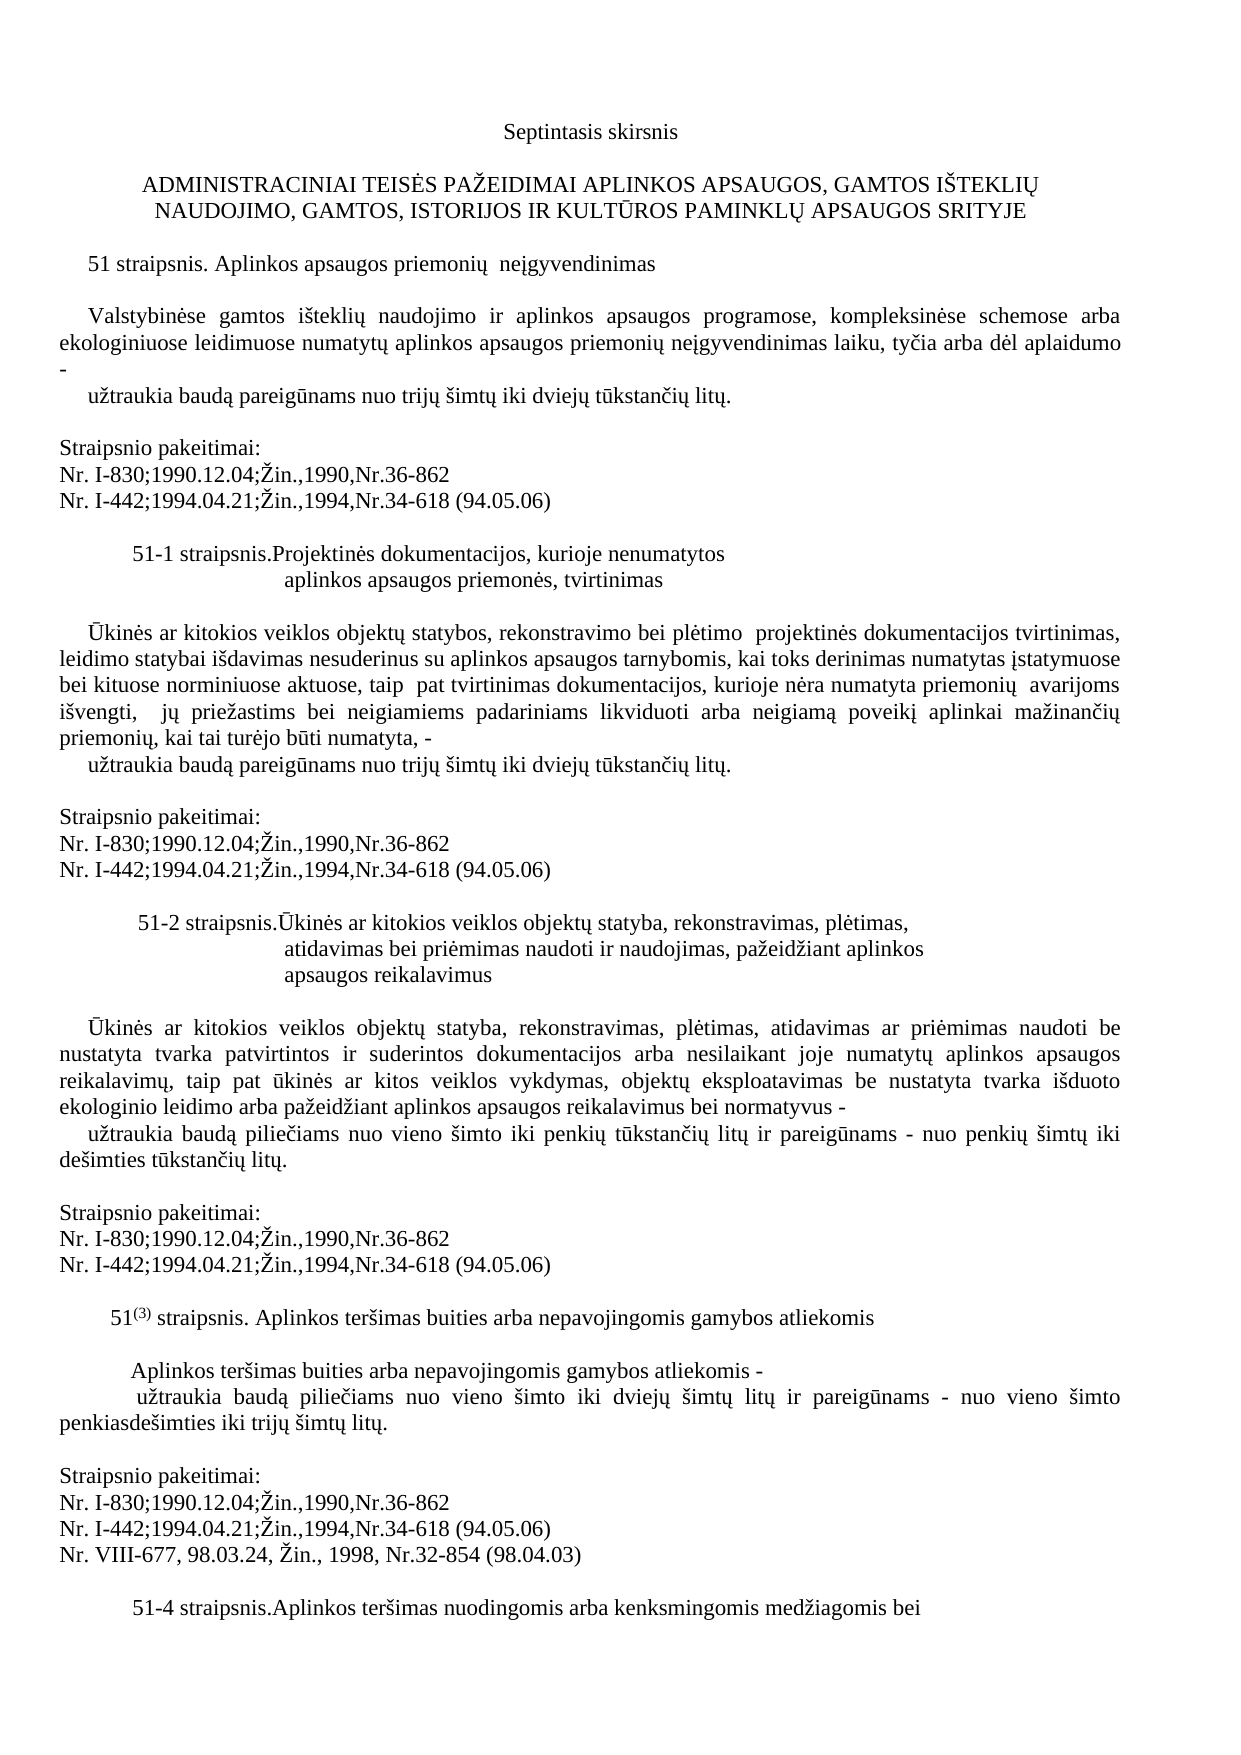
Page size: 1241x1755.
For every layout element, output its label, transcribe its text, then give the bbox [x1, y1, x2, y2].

text apsaugos reikalavimus [209, 961, 1122, 988]
text aplinkos apsaugos priemonės, tvirtinimas [59, 566, 1122, 592]
text Nr. VIII-677, 98.03.24, Žin., 1998, Nr.32-854 (98.04.03) [59, 1541, 1122, 1568]
text Straipsnio pakeitimai: [59, 434, 1122, 461]
text Septintasis skirsnis [59, 118, 1122, 144]
text užtraukia baudą piliečiams nuo vieno šimto iki penkių tūkstančių litų ir pareigūnams - nuo penkių šimtų iki dešimties tūkstančių litų. [59, 1119, 1122, 1172]
text Nr. I-830;1990.12.04;Žin.,1990,Nr.36-862 [59, 1225, 1122, 1251]
text užtraukia baudą piliečiams nuo vieno šimto iki dviejų šimtų litų ir pareigūnams - nuo vieno šimto penkiasdešimties iki trijų šimtų litų. [59, 1383, 1122, 1436]
text Straipsnio pakeitimai: [59, 1462, 1122, 1488]
text Nr. I-442;1994.04.21;Žin.,1994,Nr.34-618 (94.05.06) [59, 487, 1122, 513]
text Nr. I-442;1994.04.21;Žin.,1994,Nr.34-618 (94.05.06) [59, 856, 1122, 882]
text 51(3) straipsnis. Aplinkos teršimas buities arba nepavojingomis gamybos atliekomis [87, 1304, 1122, 1330]
text Valstybinėse gamtos išteklių naudojimo ir aplinkos apsaugos programose, kompleksinėse schemose arba ekologiniuose leidimuose numatytų aplinkos apsaugos priemonių neįgyvendinimas laiku, tyčia arba dėl aplaidumo - [59, 303, 1122, 382]
text 51 straipsnis. Aplinkos apsaugos priemonių neįgyvendinimas [59, 250, 1122, 276]
text ADMINISTRACINIAI TEISĖS PAŽEIDIMAI APLINKOS APSAUGOS, GAMTOS IŠTEKLIŲ [59, 171, 1122, 197]
text Nr. I-442;1994.04.21;Žin.,1994,Nr.34-618 (94.05.06) [59, 1251, 1122, 1278]
text Straipsnio pakeitimai: [59, 803, 1122, 830]
text Nr. I-830;1990.12.04;Žin.,1990,Nr.36-862 [59, 1488, 1122, 1515]
text Nr. I-442;1994.04.21;Žin.,1994,Nr.34-618 (94.05.06) [59, 1515, 1122, 1541]
text užtraukia baudą pareigūnams nuo trijų šimtų iki dviejų tūkstančių litų. [59, 382, 1122, 408]
text užtraukia baudą pareigūnams nuo trijų šimtų iki dviejų tūkstančių litų. [59, 751, 1122, 777]
text Ūkinės ar kitokios veiklos objektų statybos, rekonstravimo bei plėtimo projektinės dokumentacijos tvirtinimas, leidimo statybai išdavimas nesuderinus su aplinkos apsaugos tarnybomis, kai toks derinimas numatytas įstatymuose bei kituose norminiuose aktuose, taip pat tvirtinimas dokumentacijos, kurioje nėra numatyta priemonių avarijoms išvengti, jų priežastims bei neigiamiems padariniams likviduoti arba neigiamą poveikį aplinkai mažinančių priemonių, kai tai turėjo būti numatyta, - [59, 619, 1122, 751]
text Nr. I-830;1990.12.04;Žin.,1990,Nr.36-862 [59, 461, 1122, 487]
text Aplinkos teršimas buities arba nepavojingomis gamybos atliekomis - [59, 1357, 1122, 1383]
text 51-4 straipsnis.Aplinkos teršimas nuodingomis arba kenksmingomis medžiagomis bei [59, 1594, 1122, 1620]
text Nr. I-830;1990.12.04;Žin.,1990,Nr.36-862 [59, 830, 1122, 856]
text atidavimas bei priėmimas naudoti ir naudojimas, pažeidžiant aplinkos [209, 935, 1122, 961]
text NAUDOJIMO, GAMTOS, ISTORIJOS IR KULTŪROS PAMINKLŲ APSAUGOS SRITYJE [59, 197, 1122, 223]
text Straipsnio pakeitimai: [59, 1199, 1122, 1225]
text 51-2 straipsnis.Ūkinės ar kitokios veiklos objektų statyba, rekonstravimas, plėtimas, [59, 909, 1122, 935]
text 51-1 straipsnis.Projektinės dokumentacijos, kurioje nenumatytos [59, 540, 1122, 566]
text Ūkinės ar kitokios veiklos objektų statyba, rekonstravimas, plėtimas, atidavimas ar priėmimas naudoti be nustatyta tvarka patvirtintos ir suderintos dokumentacijos arba nesilaikant joje numatytų aplinkos apsaugos reikalavimų, taip pat ūkinės ar kitos veiklos vykdymas, objektų eksploatavimas be nustatyta tvarka išduoto ekologinio leidimo arba pažeidžiant aplinkos apsaugos reikalavimus bei normatyvus - [59, 1014, 1122, 1119]
